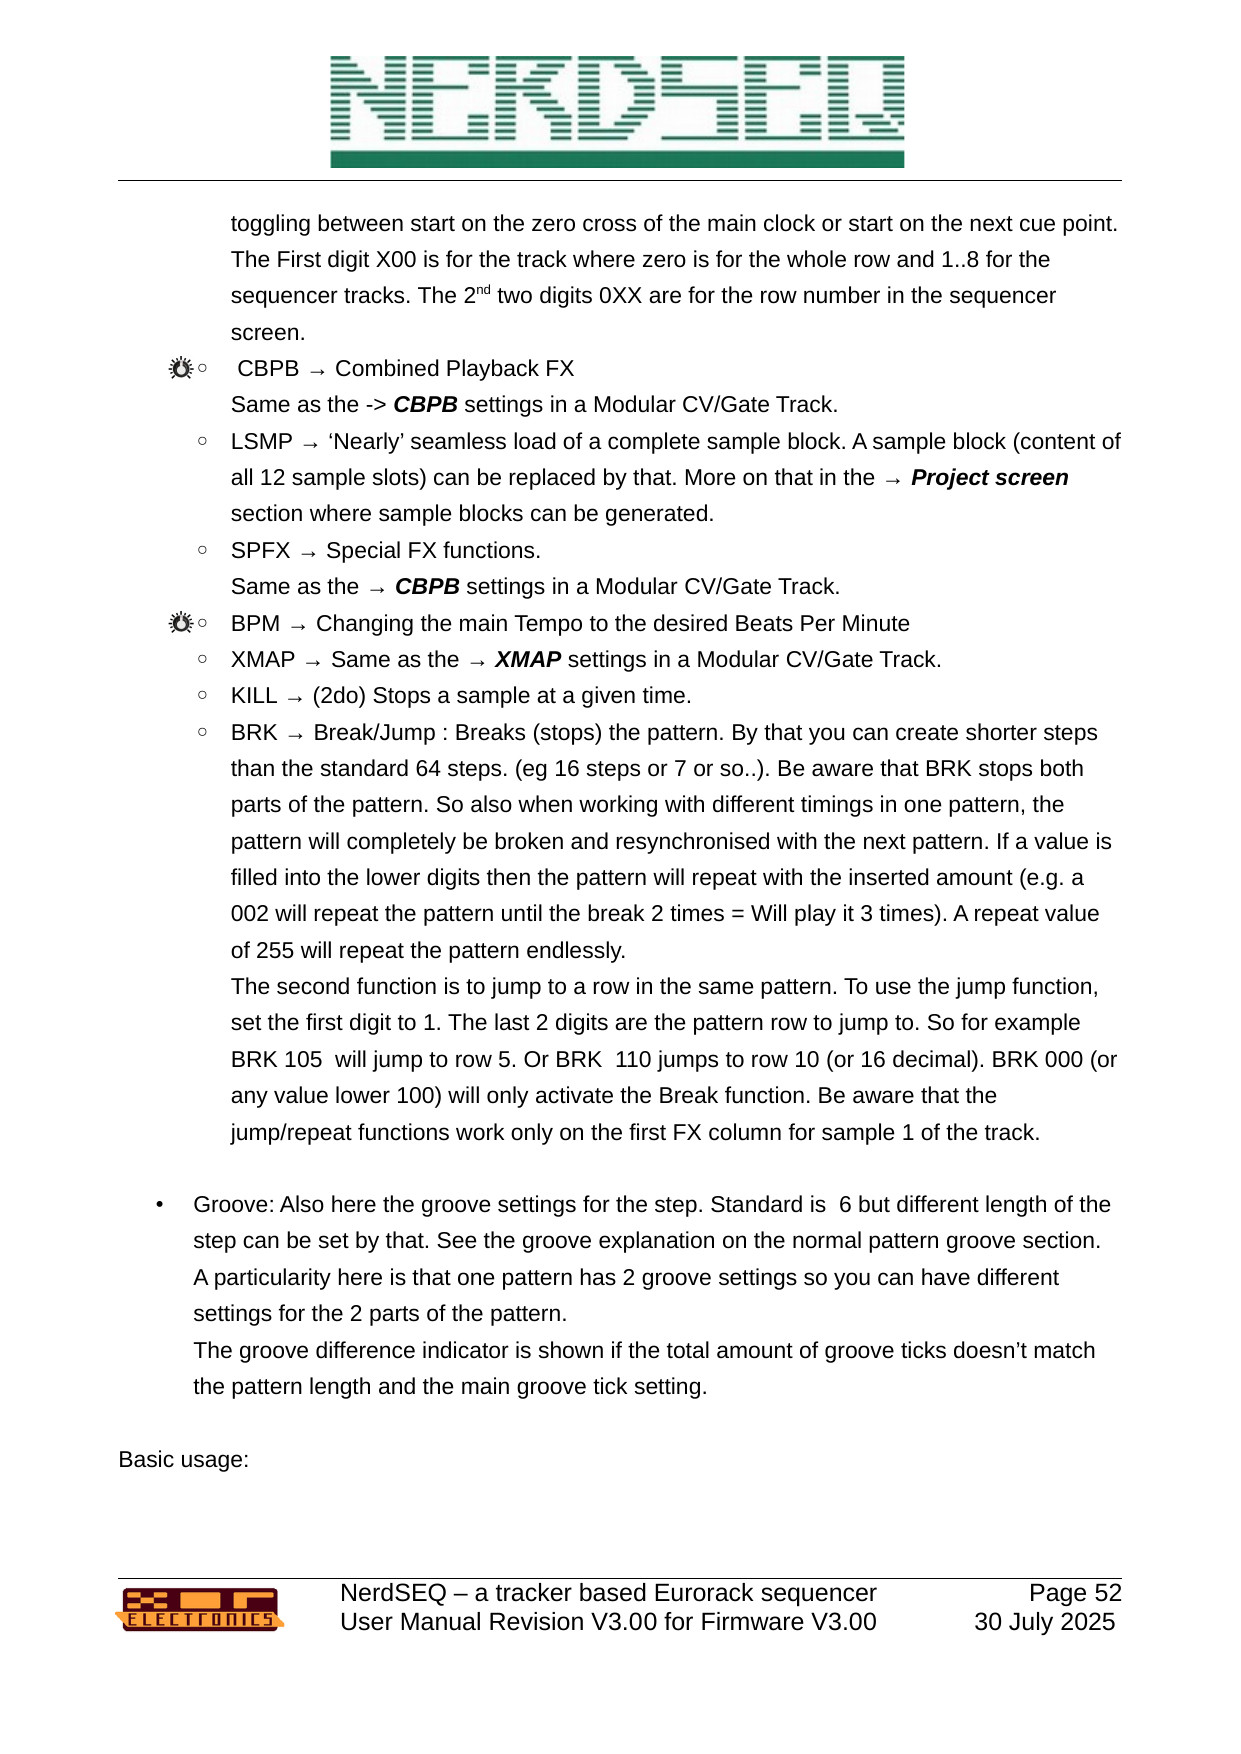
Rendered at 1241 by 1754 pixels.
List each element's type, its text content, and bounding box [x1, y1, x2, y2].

picture [330, 56, 905, 168]
list BRK → Break/Jump : Breaks (stops) the pattern. By that you can create shorter steps than the standard 64 steps. (eg 16 steps or 7 or so..). Be aware that BRK stops both parts of the pattern. So also when working with different timings in one pattern, the pattern will completely be broken and resynchronised with the next pattern. If a value is filled into the lower digits then the pattern will repeat with the inserted amount (e.g. a 002 will repeat the pattern until the break 2 times = Will play it 3 times). A repeat value of 255 will repeat the pattern endlessly. [193, 718, 1122, 963]
picture [115, 1584, 285, 1634]
list SPFX → Special FX functions. Same as the → CBPB settings in a Modular CV/Gate Track. [193, 537, 1122, 599]
list LSMP → ‘Nearly’ seamless load of a complete sample block. A sample block (content of all 12 sample slots) can be replaced by that. More on that in the → Project screen section where sample blocks can be generated. [193, 428, 1122, 527]
picture [168, 611, 194, 636]
list A particularity here is that one pattern has 2 groove settings so you can have different settings for the 2 parts of the pattern. [156, 1264, 1122, 1327]
text Basic usage: [118, 1446, 1122, 1472]
picture [168, 356, 194, 382]
list toggling between start on the zero cross of the main clock or start on the next cue point. The First digit X00 is for the track where zero is for the whole row and 1..8 for the sequencer tracks. The 2nd two digits 0XX are for the row number in the sequencer screen. [193, 209, 1122, 345]
list The groove difference indicator is shown if the total amount of groove ticks doesn’t match the pattern length and the main groove tick setting. [156, 1337, 1122, 1399]
list The second function is to jump to a row in the same pattern. To use the jump function, set the first digit to 1. The last 2 digits are the pattern row to jump to. So for example BRK 105 will jump to row 5. Or BRK 110 jumps to row 10 (or 16 decimal). BRK 000 (or any value lower 100) will only activate the Break function. Be aware that the jump/repeat functions work only on the first FX column for sample 1 of the track. [193, 973, 1122, 1145]
list CBPB → Combined Playback FX Same as the -> CBPB settings in a Modular CV/Gate Track. [193, 355, 1122, 418]
list BPM → Changing the main Tempo to the desired Beats Per Minute [193, 609, 1122, 636]
list XMAP → Same as the → XMAP settings in a Modular CV/Gate Track. [193, 646, 1122, 672]
list KILL → (2do) Stops a sample at a given time. [193, 682, 1122, 708]
list Groove: Also here the groove settings for the step. Standard is 6 but different length of the step can be set by that. See the groove explanation on the normal pattern groove section. [156, 1191, 1122, 1254]
